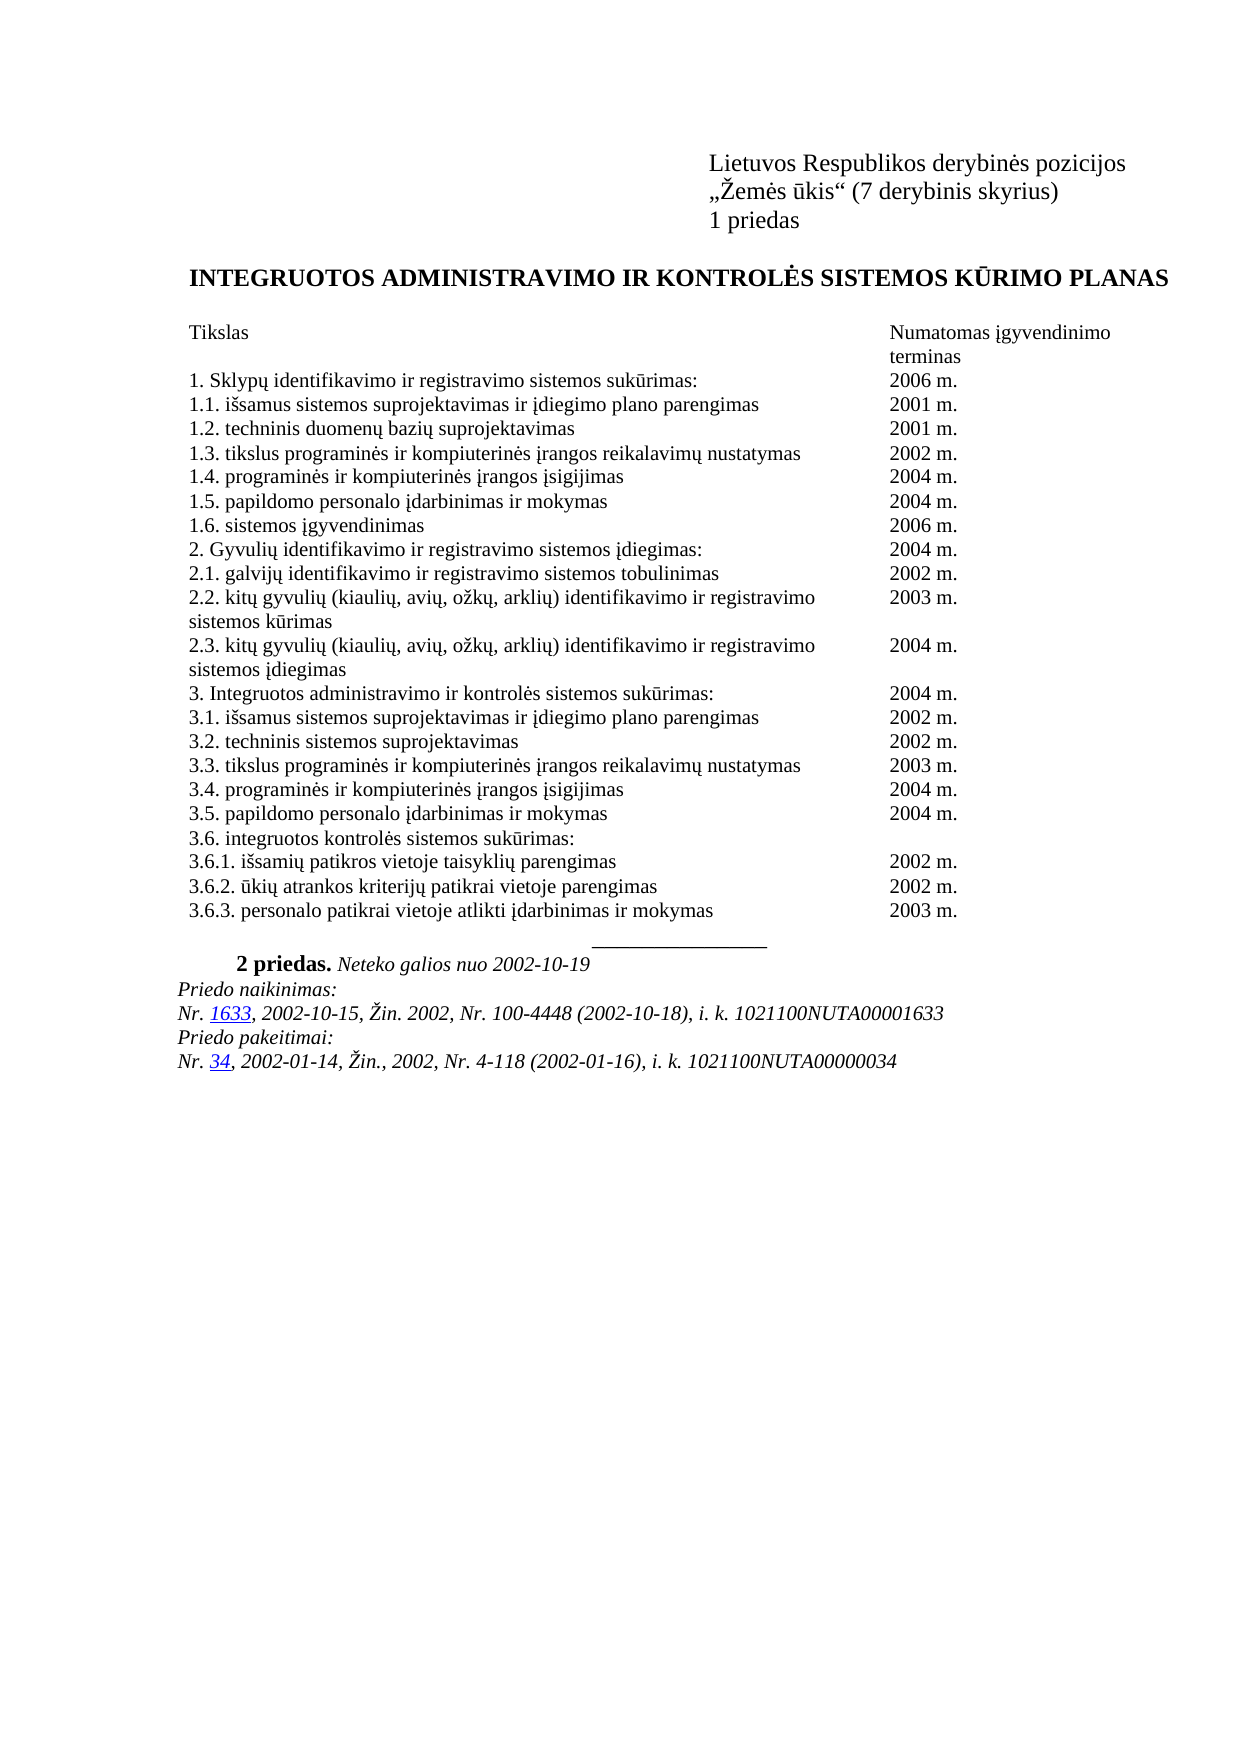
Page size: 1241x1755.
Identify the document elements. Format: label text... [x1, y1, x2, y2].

text 1 priedas [177, 205, 1181, 234]
text Nr. 1633, 2002-10-15, Žin. 2002, Nr. 100-4448 (2002-10-18), i. k. 1021100NUTA00001633 [177, 1001, 1181, 1025]
table_cell 3.1. išsamus sistemos suprojektavimas ir įdiegimo plano parengimas [177, 705, 878, 729]
text Nr. 34, 2002-01-14, Žin., 2002, Nr. 4-118 (2002-01-16), i. k. 1021100NUTA00000034 [177, 1049, 1181, 1073]
text Lietuvos Respublikos derybinės pozicijos [177, 148, 1181, 176]
table_cell 1.6. sistemos įgyvendinimas [177, 513, 878, 537]
text Priedo naikinimas: [177, 977, 1181, 1001]
text Priedo pakeitimai: [177, 1025, 1181, 1049]
table_cell 2002 m. [878, 561, 1181, 585]
table_header Numatomas įgyvendinimo terminas [878, 320, 1181, 368]
text 2 priedas. Neteko galios nuo 2002-10-19 [177, 950, 1181, 977]
table_cell 2. Gyvulių identifikavimo ir registravimo sistemos įdiegimas: [177, 537, 878, 561]
table_cell 2004 m. [878, 489, 1181, 513]
table_cell 3.4. programinės ir kompiuterinės įrangos įsigijimas [177, 777, 878, 801]
table_cell 3.6.1. išsamių patikros vietoje taisyklių parengimas [177, 850, 878, 873]
table_cell 2006 m. [878, 368, 1181, 392]
table_cell 3.6. integruotos kontrolės sistemos sukūrimas: [177, 825, 878, 849]
text „Žemės ūkis“ (7 derybinis skyrius) [177, 176, 1181, 205]
table_cell 3.2. techninis sistemos suprojektavimas [177, 729, 878, 753]
table_cell 2002 m. [878, 850, 1181, 873]
table_cell 1.2. techninis duomenų bazių suprojektavimas [177, 416, 878, 440]
table_cell 1.3. tikslus programinės ir kompiuterinės įrangos reikalavimų nustatymas [177, 440, 878, 464]
table_cell [878, 825, 1181, 849]
table_cell 2.2. kitų gyvulių (kiaulių, avių, ožkų, arklių) identifikavimo ir registravimo sistemos kūrimas [177, 585, 878, 633]
table_header Tikslas [177, 320, 878, 368]
table_cell 2004 m. [878, 537, 1181, 561]
table_cell 2.1. galvijų identifikavimo ir registravimo sistemos tobulinimas [177, 561, 878, 585]
table_cell 2001 m. [878, 392, 1181, 416]
text INTEGRUOTOS ADMINISTRAVIMO IR KONTROLĖS SISTEMOS KŪRIMO PLANAS [177, 263, 1181, 291]
table_cell 2004 m. [878, 777, 1181, 801]
table_cell 2004 m. [878, 801, 1181, 825]
table_cell 3.6.2. ūkių atrankos kriterijų patikrai vietoje parengimas [177, 874, 878, 898]
table_cell 3.3. tikslus programinės ir kompiuterinės įrangos reikalavimų nustatymas [177, 753, 878, 777]
table_cell 1.4. programinės ir kompiuterinės įrangos įsigijimas [177, 465, 878, 488]
table_cell 2004 m. [878, 465, 1181, 488]
table_cell 2004 m. [878, 633, 1181, 681]
table_cell 3.6.3. personalo patikrai vietoje atlikti įdarbinimas ir mokymas [177, 898, 878, 922]
table_cell 2002 m. [878, 705, 1181, 729]
table_cell 2002 m. [878, 729, 1181, 753]
table_cell 3. Integruotos administravimo ir kontrolės sistemos sukūrimas: [177, 681, 878, 705]
table_cell 2.3. kitų gyvulių (kiaulių, avių, ožkų, arklių) identifikavimo ir registravimo sistemos įdiegimas [177, 633, 878, 681]
table_cell 3.5. papildomo personalo įdarbinimas ir mokymas [177, 801, 878, 825]
table_cell 1.5. papildomo personalo įdarbinimas ir mokymas [177, 489, 878, 513]
table_cell 2003 m. [878, 898, 1181, 922]
table_cell 2002 m. [878, 874, 1181, 898]
text ______________ [177, 922, 1181, 950]
table_cell 2002 m. [878, 440, 1181, 464]
table_cell 2001 m. [878, 416, 1181, 440]
table_cell 2004 m. [878, 681, 1181, 705]
table_cell 1. Sklypų identifikavimo ir registravimo sistemos sukūrimas: [177, 368, 878, 392]
table_cell 2003 m. [878, 753, 1181, 777]
table_cell 1.1. išsamus sistemos suprojektavimas ir įdiegimo plano parengimas [177, 392, 878, 416]
table_cell 2003 m. [878, 585, 1181, 633]
table_cell 2006 m. [878, 513, 1181, 537]
